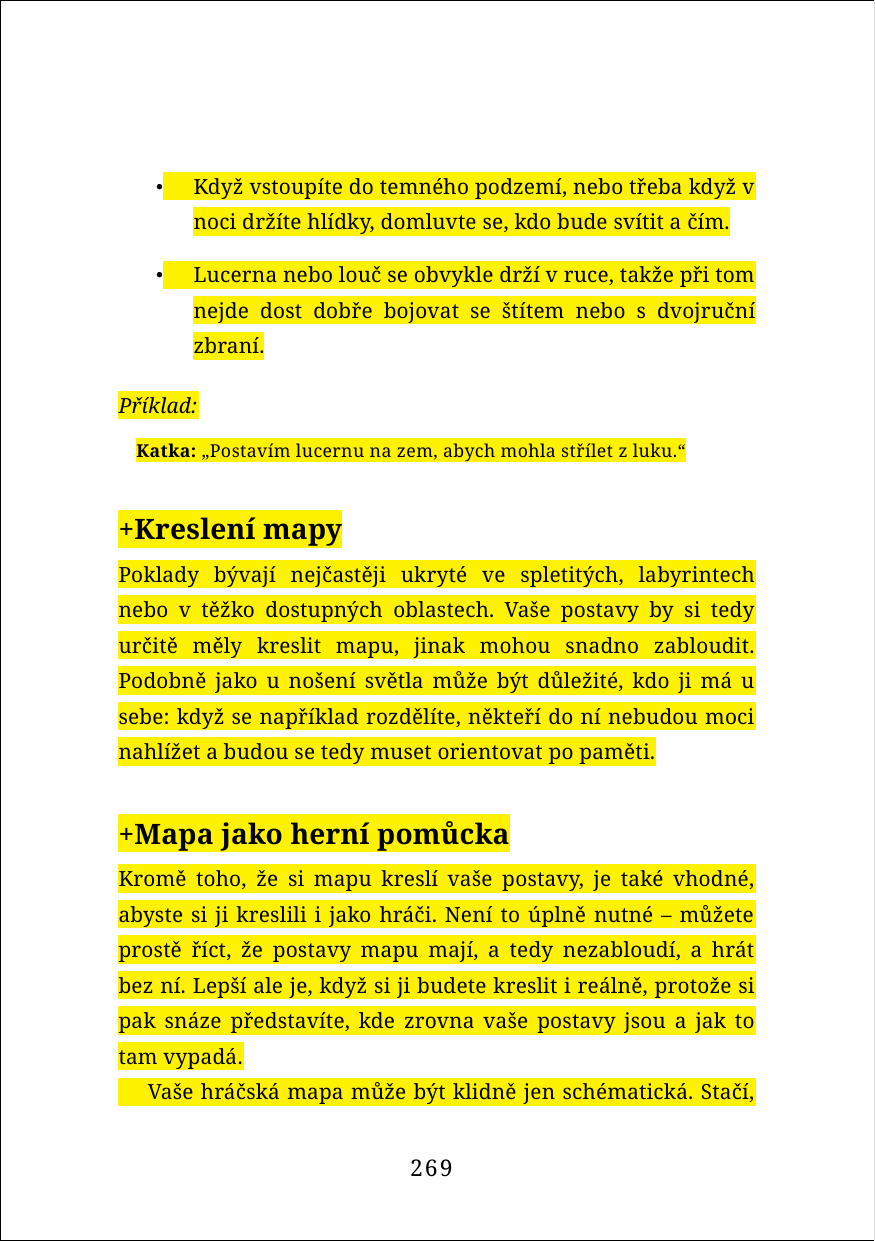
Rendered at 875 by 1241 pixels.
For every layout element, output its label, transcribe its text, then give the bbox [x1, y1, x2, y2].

subtitle +Mapa jako herní pomůcka [118, 814, 756, 852]
list Lucerna nebo louč se obvykle drží v ruce, takže při tom nejde dost dobře bojovat se štítem nebo s dvojruční zbraní. [156, 261, 756, 360]
subtitle +Kreslení mapy [118, 509, 756, 548]
text Příklad: [118, 391, 756, 419]
text Katka: „Postavím lucernu na zem, abych mohla střílet z luku.“ [136, 438, 756, 462]
list Když vstoupíte do temného podzemí, nebo třeba když v noci držíte hlídky, domluvte se, kdo bude svítit a čím. [156, 172, 756, 236]
text Kromě toho, že si mapu kreslí vaše postavy, je také vhodné, abyste si ji kreslili i jako hráči. Není to úplně nutné – můžete prostě říct, že postavy mapu mají, a tedy nezabloudí, a hrát bez ní. Lepší ale je, když si ji budete kreslit i reálně, protože si pak snáze představíte, kde zrovna vaše postavy jsou a jak to tam vypadá. Vaše hráčská mapa může být klidně jen schématická. Stačí, [118, 864, 756, 1106]
text Poklady bývají nejčastěji ukryté ve spletitých, labyrintech nebo v těžko dostupných oblastech. Vaše postavy by si tedy určitě měly kreslit mapu, jinak mohou snadno zabloudit. Podobně jako u nošení světla může být důležité, kdo ji má u sebe: když se například rozdělíte, někteří do ní nebudou moci nahlížet a budou se tedy muset orientovat po paměti. [118, 560, 756, 766]
